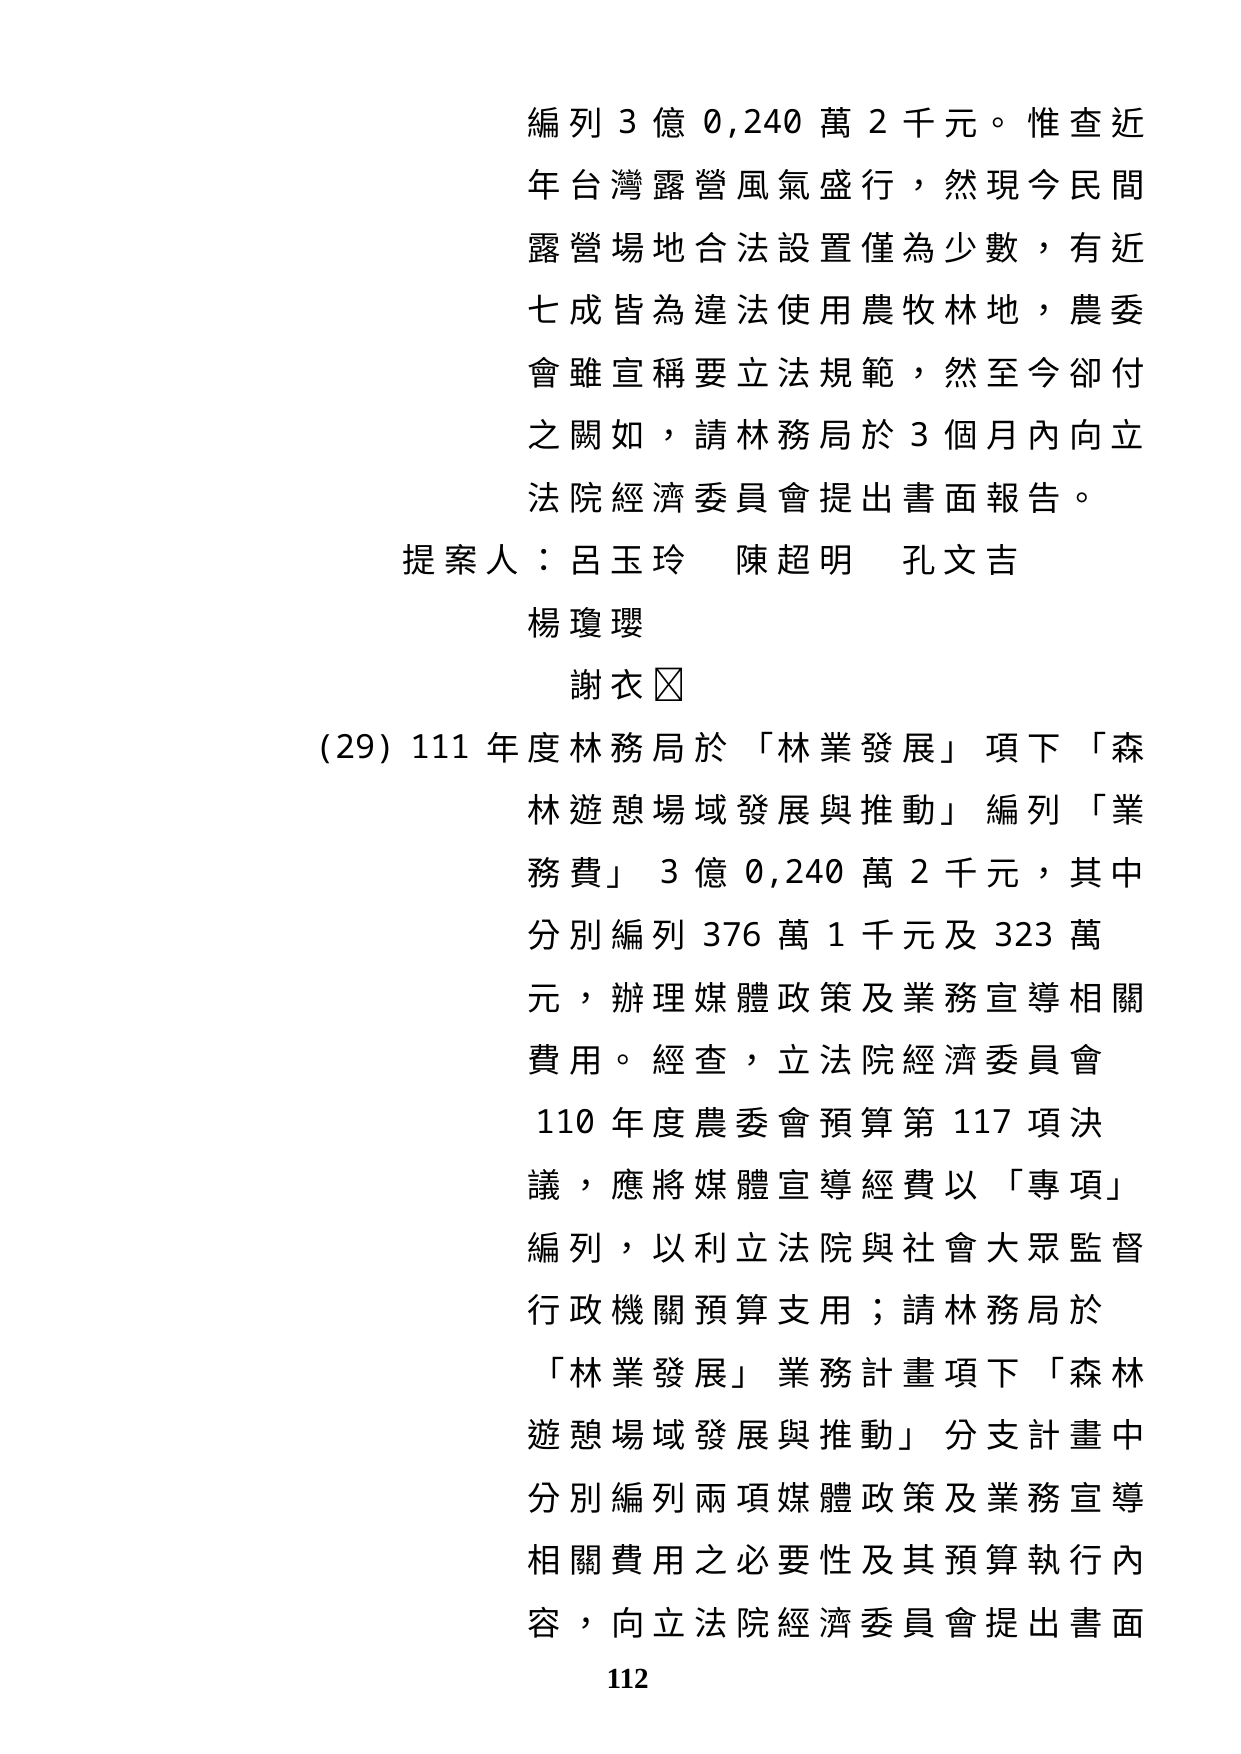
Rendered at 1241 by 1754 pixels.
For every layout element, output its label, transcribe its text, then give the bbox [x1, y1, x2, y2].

list 111年度林務局於「林業發展」項下「森林遊憩場域發展與推動」編列「業務費」3億0,240萬2千元，其中分別編列376萬1千元及323萬元，辦理媒體政策及業務宣導相關費用。經查，立法院經濟委員會110年度農委會預算第117項決議，應將媒體宣導經費以「專項」編列，以利立法院與社會大眾監督行政機關預算支用；請林務局於「林業發展」業務計畫項下「森林遊憩場域發展與推動」分支計畫中分別編列兩項媒體政策及業務宣導相關費用之必要性及其預算執行內容，向立法院經濟委員會提出書面報告。 [299, 704, 1148, 1641]
text 提案人：呂玉玲 陳超明 孔文吉 楊瓊瓔 [384, 516, 1044, 641]
text 謝衣 [384, 641, 1044, 704]
list 編列3億0,240萬2千元。惟查近年台灣露營風氣盛行，然現今民間露營場地合法設置僅為少數，有近七成皆為違法使用農牧林地，農委會雖宣稱要立法規範，然至今卻付之闕如，請林務局於3個月內向立法院經濟委員會提出書面報告。 [299, 79, 1148, 516]
